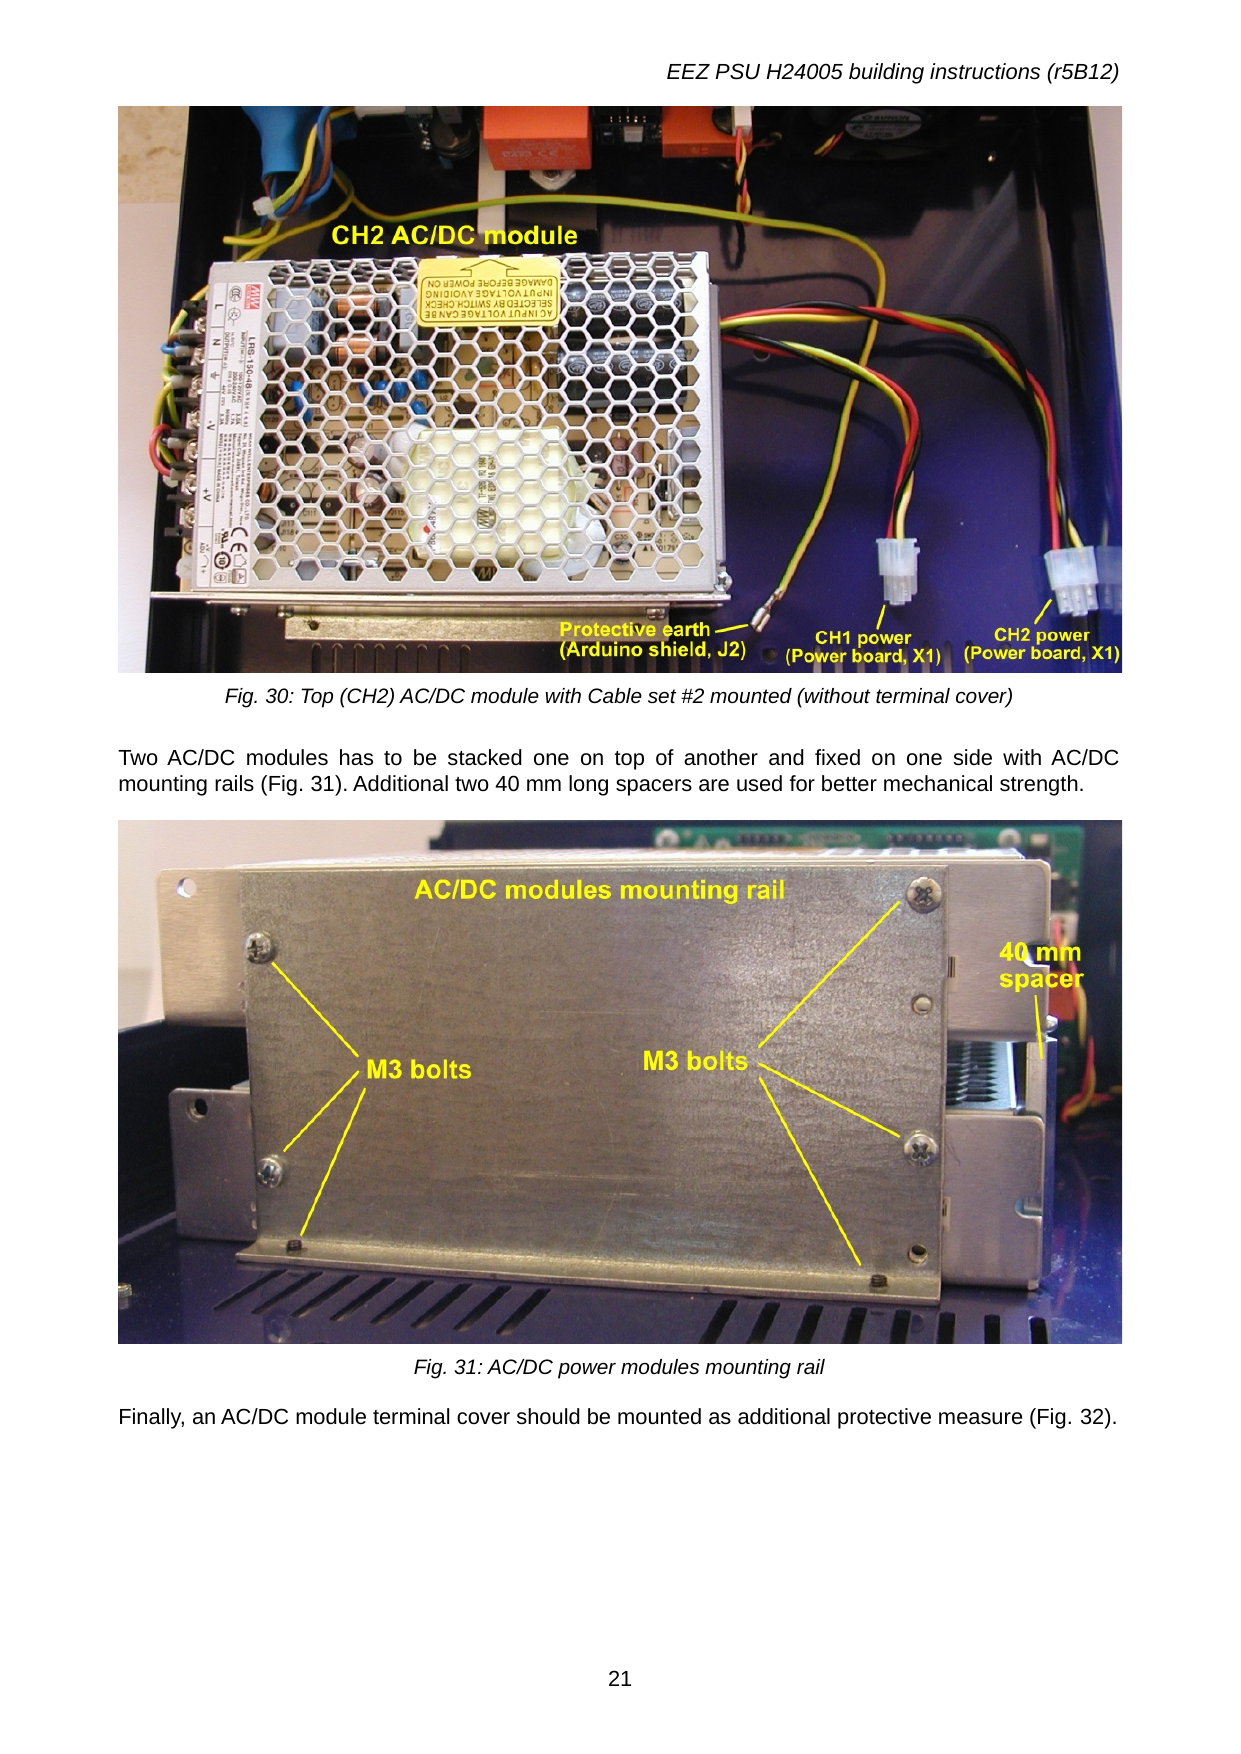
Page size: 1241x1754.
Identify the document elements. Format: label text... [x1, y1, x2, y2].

text Two AC/DC modules has to be stacked one on top of another and fixed on one side with AC/DC mounting rails (Fig. 31). Additional two 40 mm long spacers are used for better mechanical strength. [118, 745, 1122, 796]
text Fig. 31: AC/DC power modules mounting rail [118, 1344, 1122, 1379]
text Finally, an AC/DC module terminal cover should be mounted as additional protective measure (Fig. 32). [118, 1404, 1122, 1429]
text Fig. 30: Top (CH2) AC/DC module with Cable set #2 mounted (without terminal cover) [118, 673, 1122, 708]
picture [118, 820, 1123, 1344]
picture [118, 106, 1123, 673]
